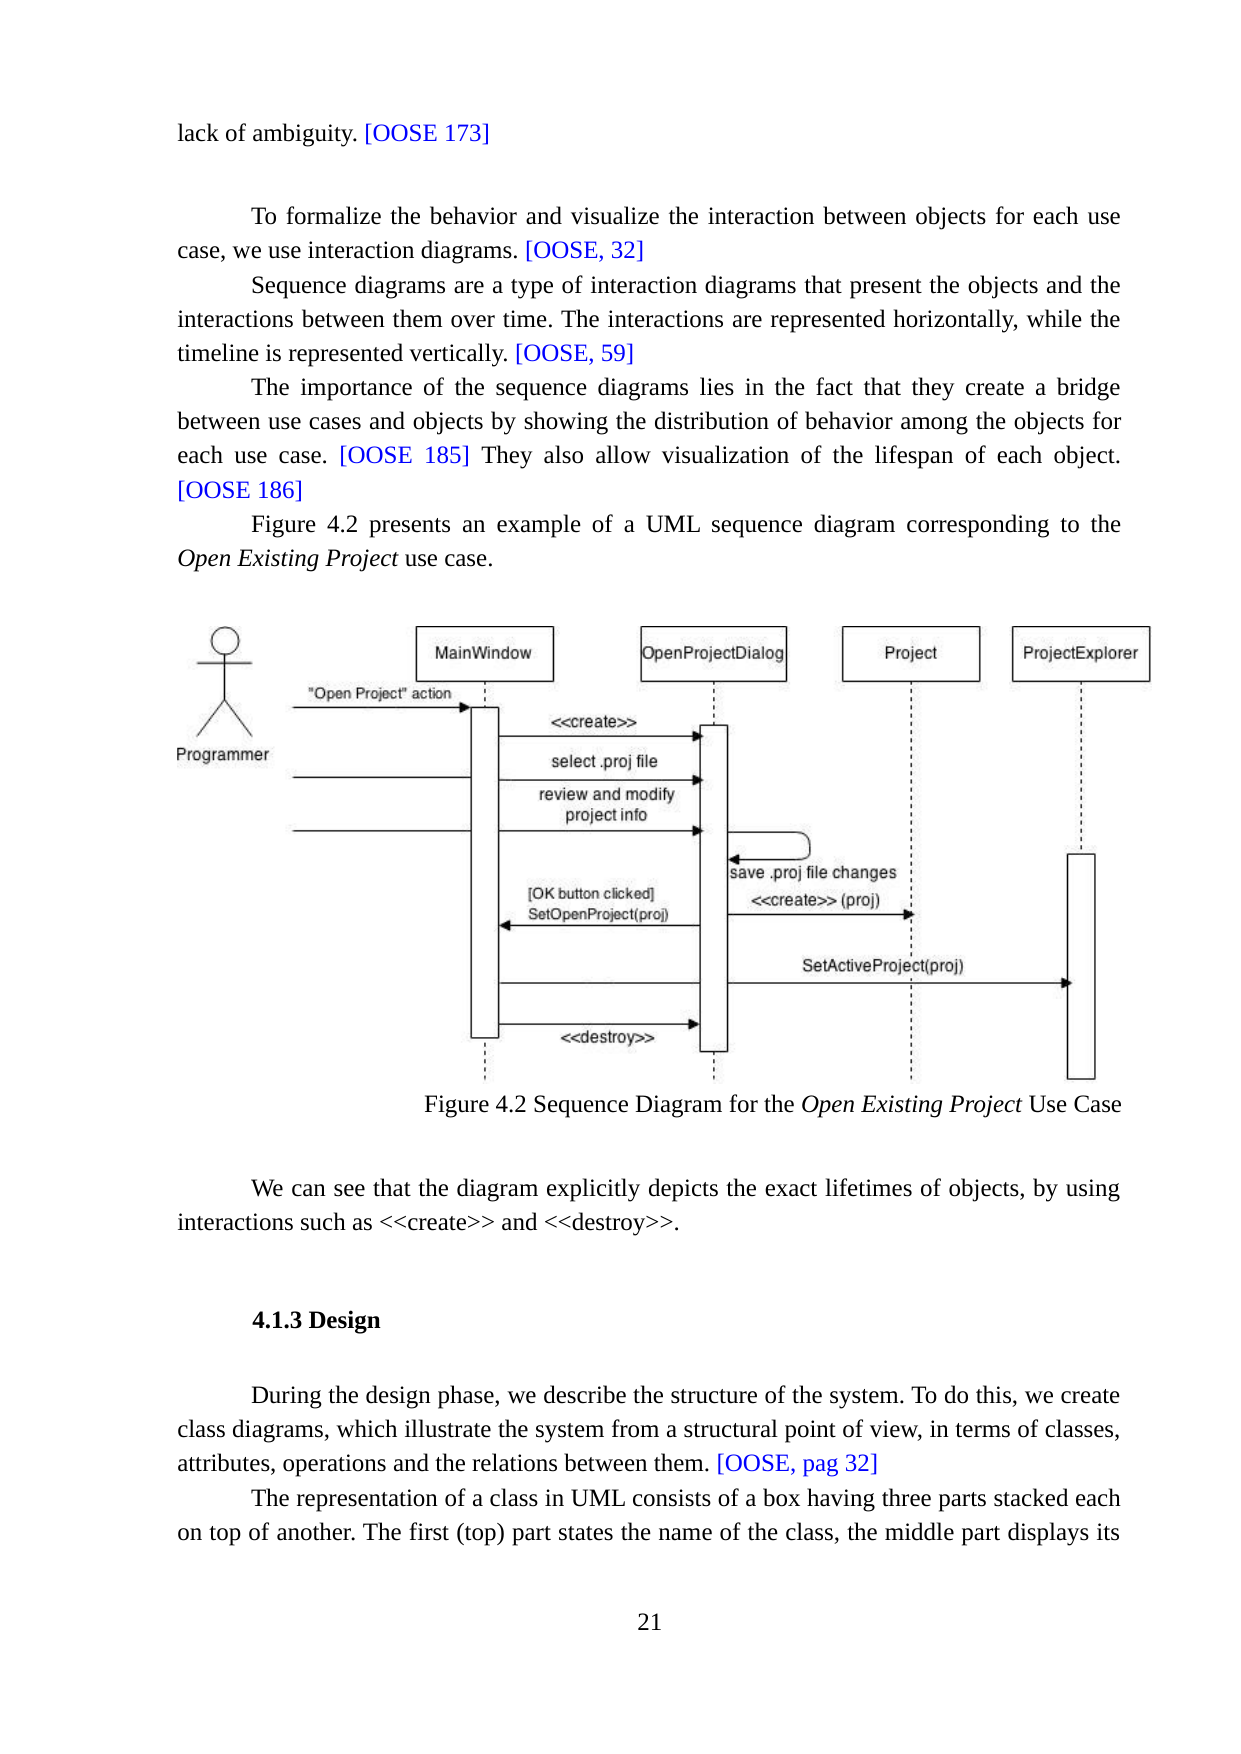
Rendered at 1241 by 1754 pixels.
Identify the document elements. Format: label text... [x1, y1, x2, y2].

text During the design phase, we describe the structure of the system. To do this, we create class diagrams, which illustrate the system from a structural point of view, in terms of classes, attributes, operations and the relations between them. [OOSE, pag 32] [177, 1380, 1122, 1477]
text To formalize the behavior and visualize the interaction between objects for each use case, we use interaction diagrams. [OOSE, 32] [177, 201, 1122, 264]
text The importance of the sequence diagrams lies in the fact that they create a bridge between use cases and objects by showing the distribution of behavior among the objects for each use case. [OOSE 185] They also allow visualization of the lifespan of each object. [OOSE 186] [177, 372, 1122, 503]
subtitle 4.1.3 Design [177, 1305, 1122, 1333]
text The representation of a class in UML consists of a box having three parts stacked each on top of another. The first (top) part states the name of the class, the middle part displays its [177, 1483, 1122, 1546]
text lack of ambiguity. [OOSE 173] [177, 118, 1122, 147]
text Figure 4.2 presents an example of a UML sequence diagram corresponding to the Open Existing Project use case. [177, 509, 1122, 572]
text Figure 4.2 Sequence Diagram for the Open Existing Project Use Case [177, 1089, 1122, 1118]
text Sequence diagrams are a type of interaction diagrams that present the objects and the interactions between them over time. The interactions are represented horizontally, while the timeline is represented vertically. [OOSE, 59] [177, 270, 1122, 367]
picture [177, 626, 1152, 1084]
text We can see that the diagram explicitly depicts the exact lifetimes of objects, by using interactions such as <<create>> and <<destroy>>. [177, 1173, 1122, 1236]
